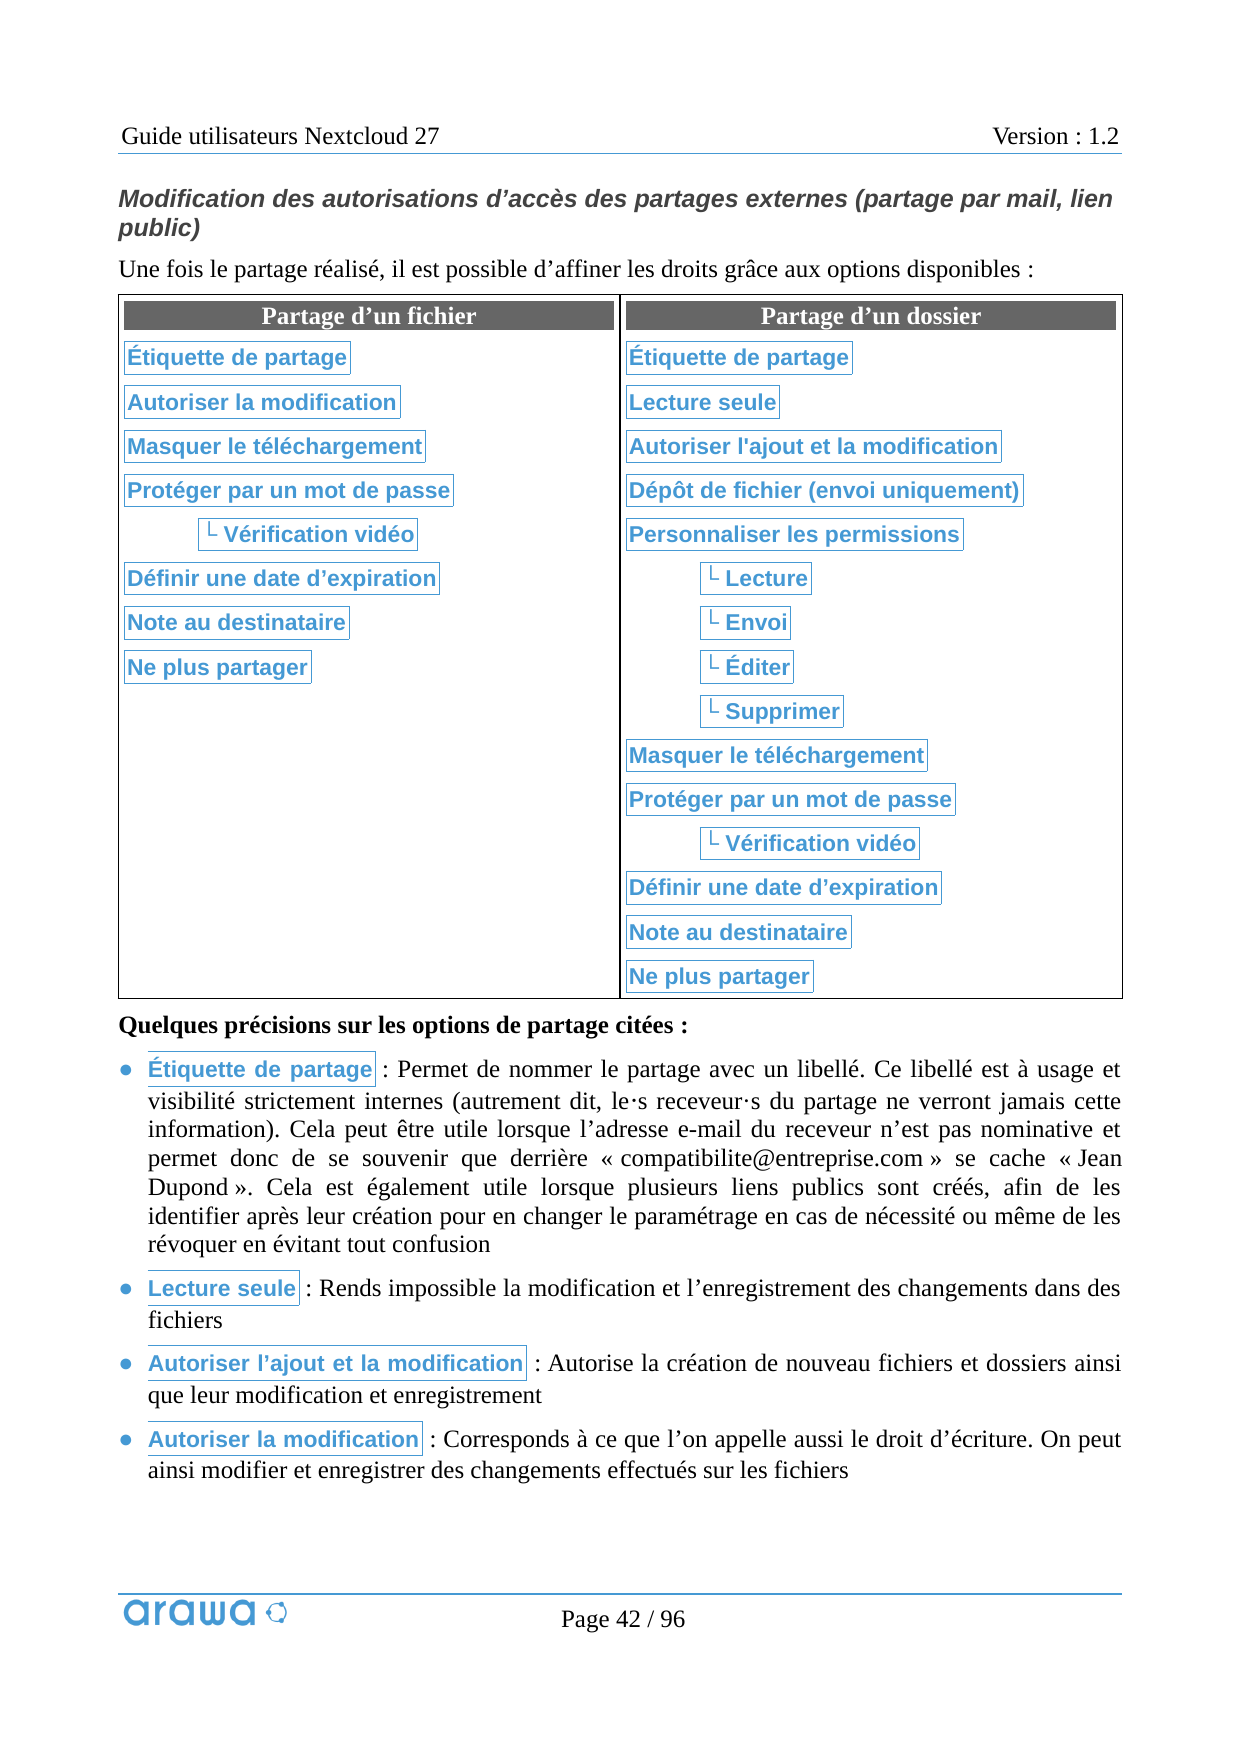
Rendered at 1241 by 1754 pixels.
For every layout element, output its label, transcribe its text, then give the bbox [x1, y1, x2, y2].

table_cell Étiquette de partage Autoriser la modification Masquer le téléchargement Protéger par un mot de passe └ Vérification vidéo Définir une date d’expiration Note au destinataire Ne plus partager [119, 336, 619, 998]
table_header Partage d’un dossier [621, 295, 1122, 336]
list Autoriser la modification : Corresponds à ce que l’on appelle aussi le droit d’écriture. On peut ainsi modifier et enregistrer des changements effectués sur les fichiers [118, 1421, 1122, 1484]
list Autoriser l’ajout et la modification : Autorise la création de nouveau fichiers et dossiers ainsi que leur modification et enregistrement [118, 1345, 1122, 1409]
list Étiquette de partage : Permet de nommer le partage avec un libellé. Ce libellé est à usage et visibilité strictement internes (autrement dit, le⋅s receveur·s du partage ne verront jamais cette information). Cela peut être utile lorsque l’adresse e-mail du receveur n’est pas nominative et permet donc de se souvenir que derrière « compatibilite@entreprise.com » se cache « Jean Dupond ». Cela est également utile lorsque plusieurs liens publics sont créés, afin de les identifier après leur création pour en changer le paramétrage en cas de nécessité ou même de les révoquer en évitant tout confusion [118, 1051, 1122, 1258]
table_header Partage d’un fichier [119, 295, 619, 336]
subtitle Modification des autorisations d’accès des partages externes (partage par mail, lien public) [118, 184, 1122, 241]
list Lecture seule : Rends impossible la modification et l’enregistrement des changements dans des fichiers [118, 1270, 1122, 1334]
text Quelques précisions sur les options de partage citées : [118, 1011, 1122, 1039]
text Une fois le partage réalisé, il est possible d’affiner les droits grâce aux options disponibles : [118, 254, 1122, 282]
table_cell Étiquette de partage Lecture seule Autoriser l'ajout et la modification Dépôt de fichier (envoi uniquement) Personnaliser les permissions └ Lecture └ Envoi └ Éditer └ Supprimer Masquer le téléchargement Protéger par un mot de passe └ Vérification vidéo Définir une date d’expiration Note au destinataire Ne plus partager [621, 336, 1122, 998]
picture [121, 1597, 290, 1628]
